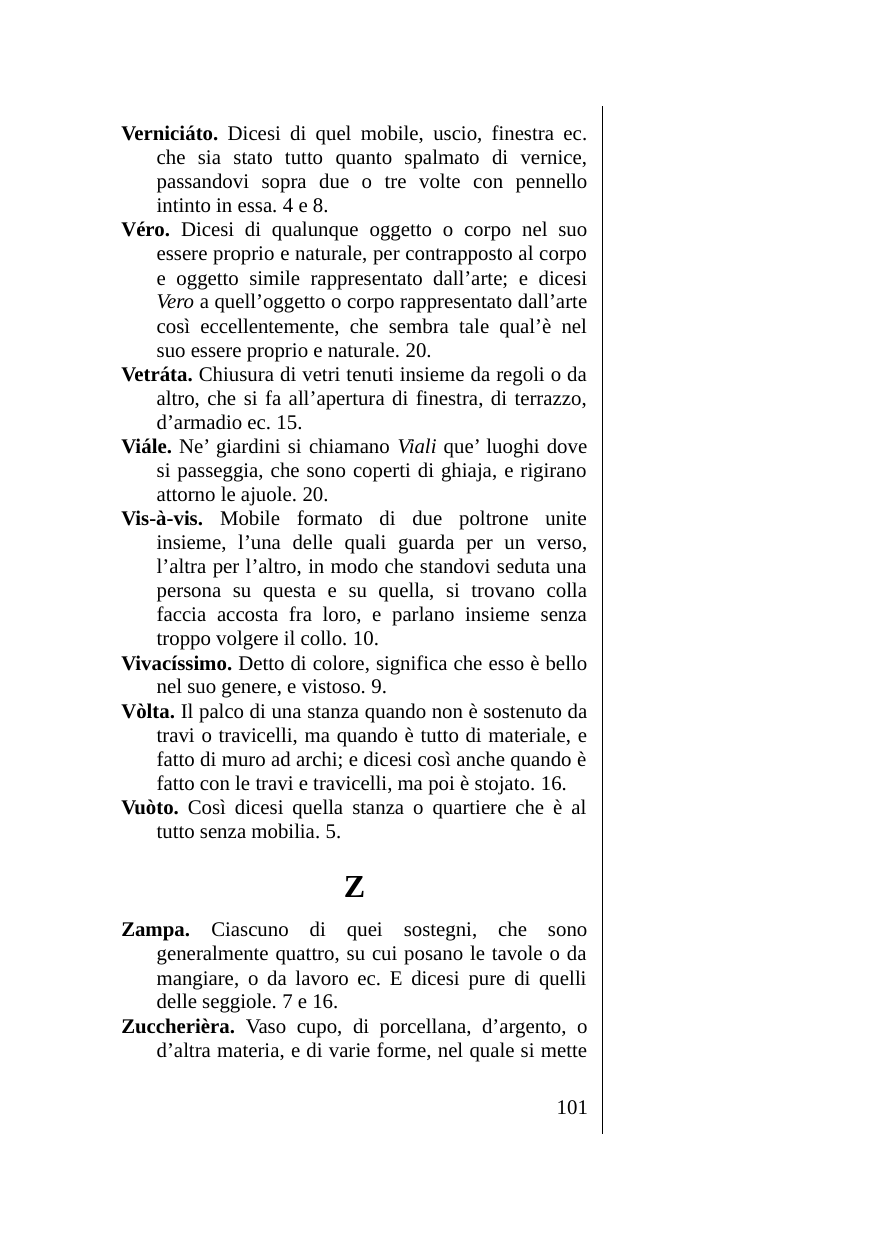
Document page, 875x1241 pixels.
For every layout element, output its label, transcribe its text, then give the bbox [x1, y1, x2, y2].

text Viále. Ne’ giardini si chiamano Viali que’ luoghi dove si passeggia, che sono coperti di ghiaja, e rigirano attorno le ajuole. 20. [121, 434, 587, 506]
text Vis-à-vis. Mobile formato di due poltrone unite insieme, l’una delle quali guarda per un verso, l’altra per l’altro, in modo che standovi seduta una persona su questa e su quella, si trovano colla faccia accosta fra loro, e parlano insieme senza troppo volgere il collo. 10. [121, 506, 587, 650]
text Vuòto. Così dicesi quella stanza o quartiere che è al tutto senza mobilia. 5. [121, 795, 587, 843]
text Vetráta. Chiusura di vetri tenuti insieme da regoli o da altro, che si fa all’apertura di finestra, di terrazzo, d’armadio ec. 15. [121, 362, 587, 434]
text Verniciáto. Dicesi di quel mobile, uscio, finestra ec. che sia stato tutto quanto spalmato di vernice, passandovi sopra due o tre volte con pennello intinto in essa. 4 e 8. [121, 121, 587, 217]
text Vòlta. Il palco di una stanza quando non è sostenuto da travi o travicelli, ma quando è tutto di materiale, e fatto di muro ad archi; e dicesi così anche quando è fatto con le travi e travicelli, ma poi è stojato. 15. [121, 698, 587, 795]
text Zampa. Ciascuno di quei sostegni, che sono generalmente quattro, su cui posano le tavole o da mangiare, o da lavoro ec. E dicesi pure di quelli delle seggiole. 7 e 16. [121, 917, 587, 1013]
text Véro. Dicesi di qualunque oggetto o corpo nel suo essere proprio e naturale, per contrapposto al corpo e oggetto simile rappresentato dall’arte; e dicesi Vero a quell’oggetto o corpo rappresentato dall’arte così eccellentemente, che sembra tale qual’è nel suo essere proprio e naturale. 19. [121, 217, 587, 362]
subtitle Z [121, 868, 587, 905]
text Zuccherièra. Vaso cupo, di porcellana, d’argento, o d’altra materia, e di varie forme, nel quale si mette [121, 1013, 587, 1062]
text Vivacíssimo. Detto di colore, significa che esso è bello nel suo genere, e vistoso. 9. [121, 650, 587, 698]
